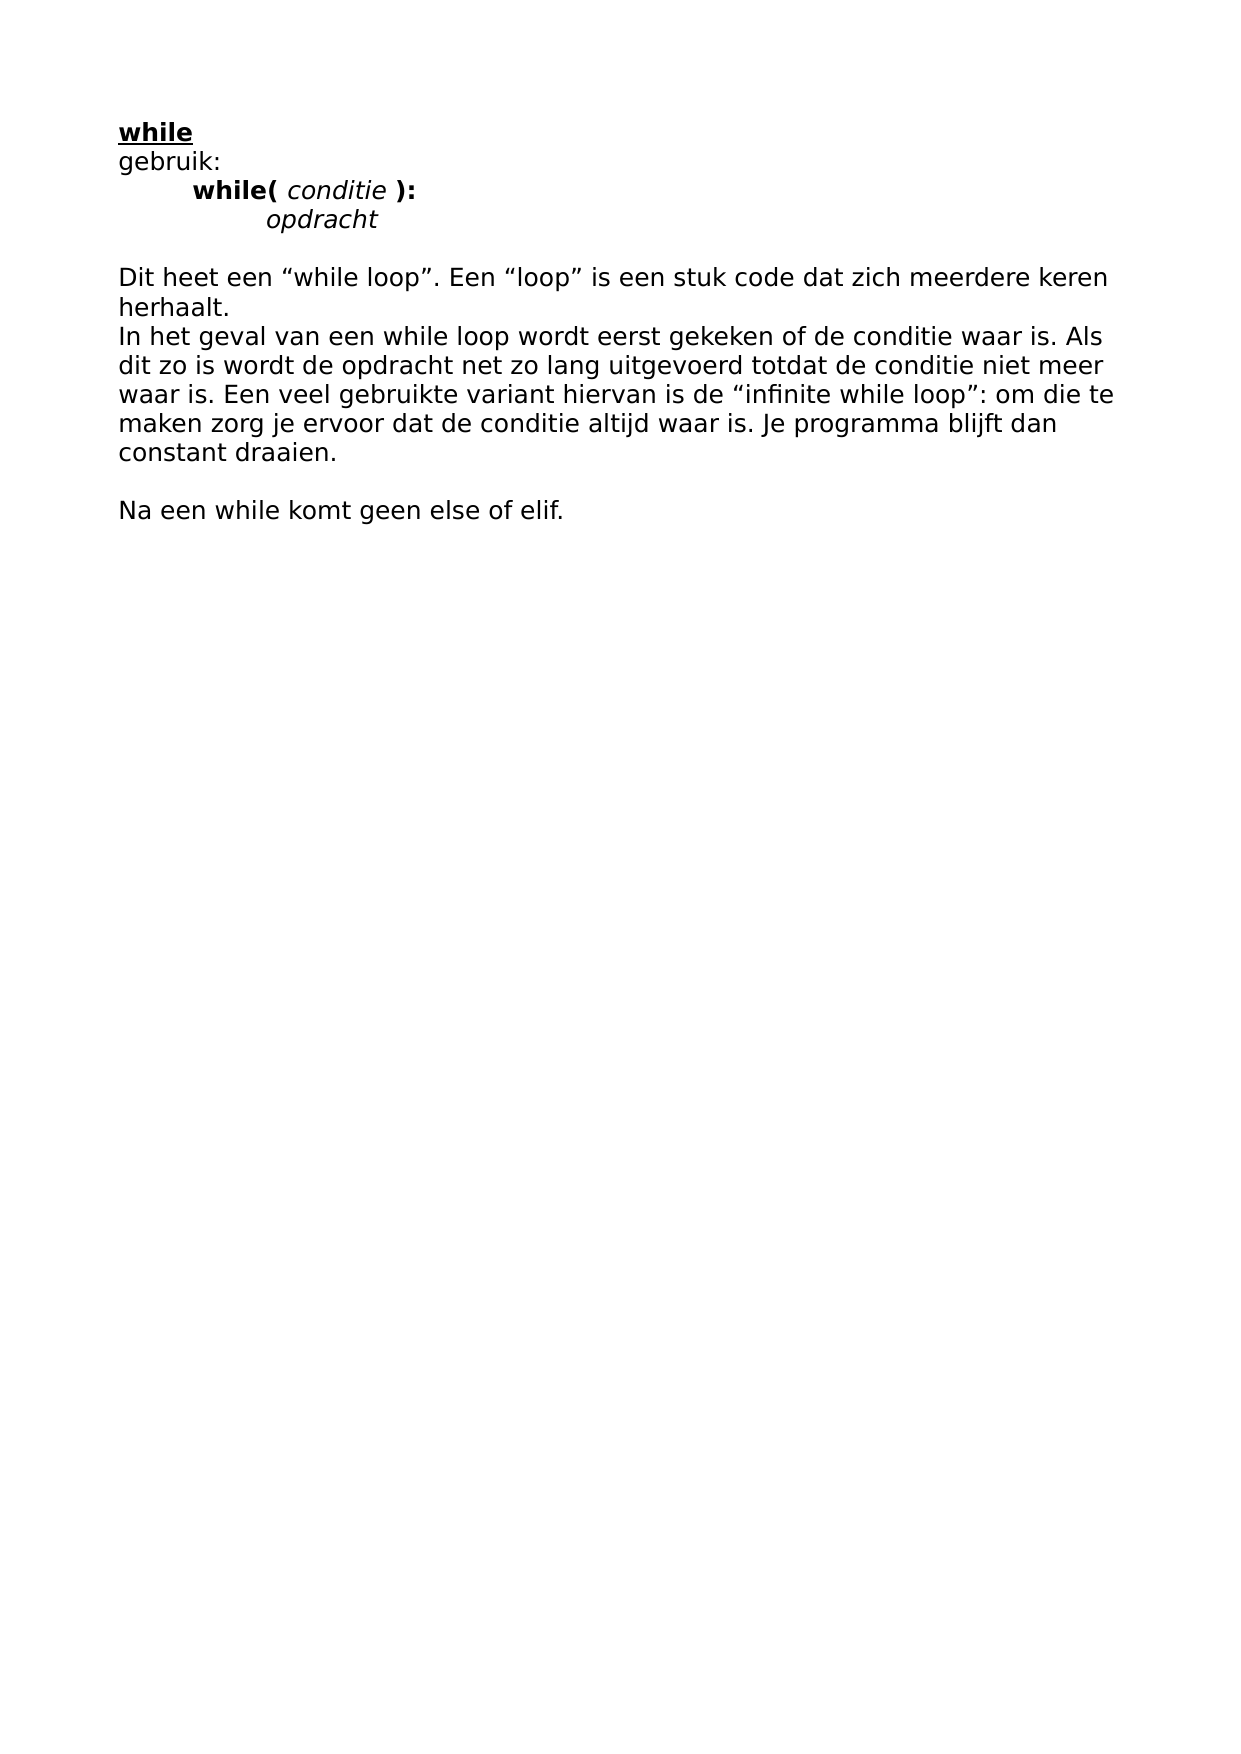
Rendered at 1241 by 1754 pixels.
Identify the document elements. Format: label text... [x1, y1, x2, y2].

text Na een while komt geen else of elif. [118, 496, 1122, 526]
text while [118, 118, 1122, 147]
text gebruik: [118, 147, 1122, 176]
text while( conditie ): [118, 176, 1122, 206]
text Dit heet een “while loop”. Een “loop” is een stuk code dat zich meerdere keren herhaalt. [118, 263, 1122, 322]
text In het geval van een while loop wordt eerst gekeken of de conditie waar is. Als dit zo is wordt de opdracht net zo lang uitgevoerd totdat de conditie niet meer waar is. Een veel gebruikte variant hiervan is de “infinite while loop”: om die te maken zorg je ervoor dat de conditie altijd waar is. Je programma blijft dan constant draaien. [118, 322, 1122, 468]
text opdracht [118, 206, 1122, 235]
